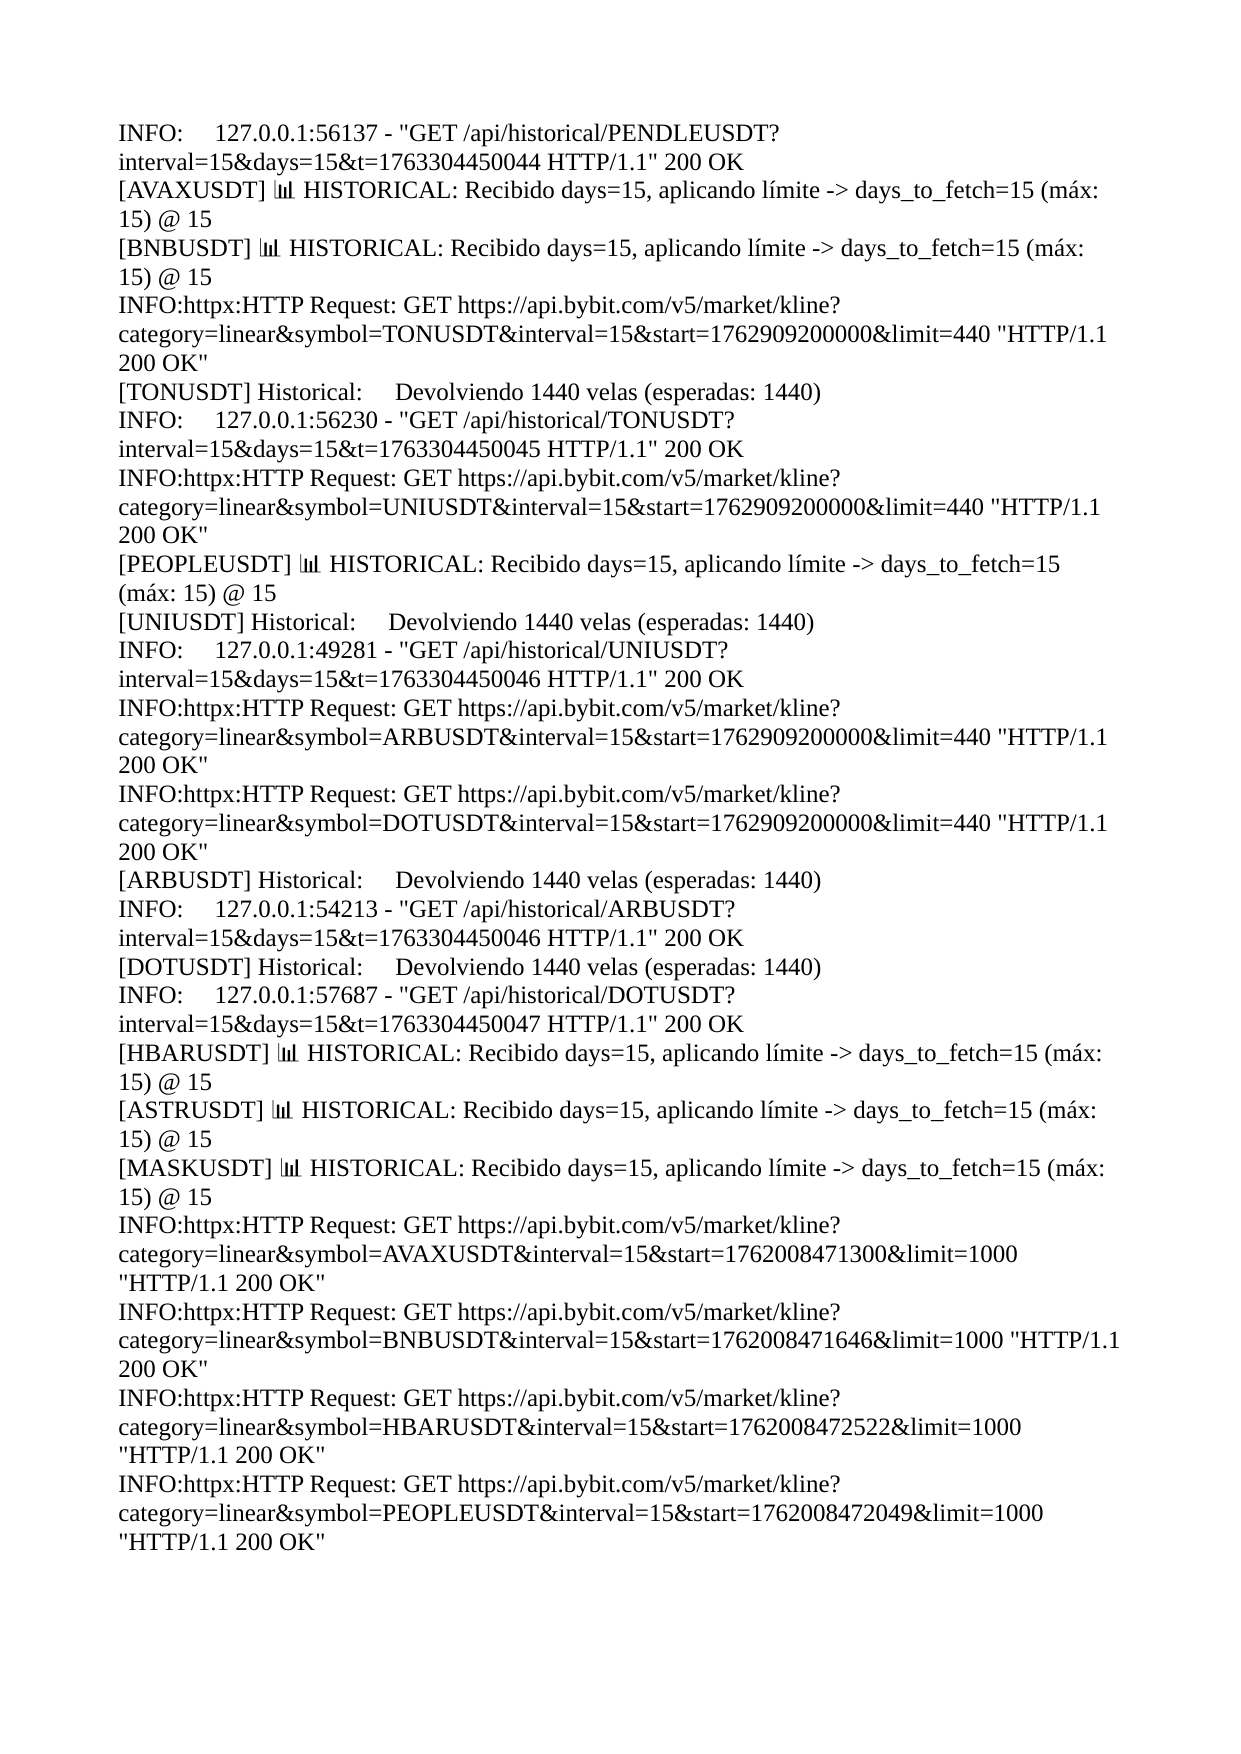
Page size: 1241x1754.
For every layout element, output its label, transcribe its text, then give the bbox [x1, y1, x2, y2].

text INFO:httpx:HTTP Request: GET https://api.bybit.com/v5/market/kline?category=linear&symbol=UNIUSDT&interval=15&start=1762909200000&limit=440 "HTTP/1.1 200 OK" [118, 463, 1122, 549]
text INFO: 127.0.0.1:56137 - "GET /api/historical/PENDLEUSDT?interval=15&days=15&t=1763304450044 HTTP/1.1" 200 OK [118, 118, 1122, 176]
text INFO:httpx:HTTP Request: GET https://api.bybit.com/v5/market/kline?category=linear&symbol=TONUSDT&interval=15&start=1762909200000&limit=440 "HTTP/1.1 200 OK" [118, 291, 1122, 377]
text INFO: 127.0.0.1:56230 - "GET /api/historical/TONUSDT?interval=15&days=15&t=1763304450045 HTTP/1.1" 200 OK [118, 406, 1122, 463]
text [PEOPLEUSDT] 📊 HISTORICAL: Recibido days=15, aplicando límite -> days_to_fetch=15 (máx: 15) @ 15 [118, 549, 1122, 607]
text [MASKUSDT] 📊 HISTORICAL: Recibido days=15, aplicando límite -> days_to_fetch=15 (máx: 15) @ 15 [118, 1153, 1122, 1211]
text INFO:httpx:HTTP Request: GET https://api.bybit.com/v5/market/kline?category=linear&symbol=HBARUSDT&interval=15&start=1762008472522&limit=1000 "HTTP/1.1 200 OK" [118, 1383, 1122, 1469]
text INFO:httpx:HTTP Request: GET https://api.bybit.com/v5/market/kline?category=linear&symbol=ARBUSDT&interval=15&start=1762909200000&limit=440 "HTTP/1.1 200 OK" [118, 693, 1122, 779]
text INFO: 127.0.0.1:49281 - "GET /api/historical/UNIUSDT?interval=15&days=15&t=1763304450046 HTTP/1.1" 200 OK [118, 636, 1122, 693]
text [ASTRUSDT] 📊 HISTORICAL: Recibido days=15, aplicando límite -> days_to_fetch=15 (máx: 15) @ 15 [118, 1096, 1122, 1153]
text [ARBUSDT] Historical: ✅ Devolviendo 1440 velas (esperadas: 1440) [118, 866, 1122, 894]
text [TONUSDT] Historical: ✅ Devolviendo 1440 velas (esperadas: 1440) [118, 377, 1122, 406]
text INFO:httpx:HTTP Request: GET https://api.bybit.com/v5/market/kline?category=linear&symbol=BNBUSDT&interval=15&start=1762008471646&limit=1000 "HTTP/1.1 200 OK" [118, 1297, 1122, 1383]
text [AVAXUSDT] 📊 HISTORICAL: Recibido days=15, aplicando límite -> days_to_fetch=15 (máx: 15) @ 15 [118, 176, 1122, 233]
text INFO:httpx:HTTP Request: GET https://api.bybit.com/v5/market/kline?category=linear&symbol=AVAXUSDT&interval=15&start=1762008471300&limit=1000 "HTTP/1.1 200 OK" [118, 1211, 1122, 1297]
text INFO: 127.0.0.1:57687 - "GET /api/historical/DOTUSDT?interval=15&days=15&t=1763304450047 HTTP/1.1" 200 OK [118, 981, 1122, 1038]
text INFO: 127.0.0.1:54213 - "GET /api/historical/ARBUSDT?interval=15&days=15&t=1763304450046 HTTP/1.1" 200 OK [118, 894, 1122, 952]
text [BNBUSDT] 📊 HISTORICAL: Recibido days=15, aplicando límite -> days_to_fetch=15 (máx: 15) @ 15 [118, 233, 1122, 291]
text [UNIUSDT] Historical: ✅ Devolviendo 1440 velas (esperadas: 1440) [118, 607, 1122, 636]
text INFO:httpx:HTTP Request: GET https://api.bybit.com/v5/market/kline?category=linear&symbol=DOTUSDT&interval=15&start=1762909200000&limit=440 "HTTP/1.1 200 OK" [118, 779, 1122, 866]
text INFO:httpx:HTTP Request: GET https://api.bybit.com/v5/market/kline?category=linear&symbol=PEOPLEUSDT&interval=15&start=1762008472049&limit=1000 "HTTP/1.1 200 OK" [118, 1469, 1122, 1556]
text [DOTUSDT] Historical: ✅ Devolviendo 1440 velas (esperadas: 1440) [118, 952, 1122, 981]
text [HBARUSDT] 📊 HISTORICAL: Recibido days=15, aplicando límite -> days_to_fetch=15 (máx: 15) @ 15 [118, 1038, 1122, 1096]
